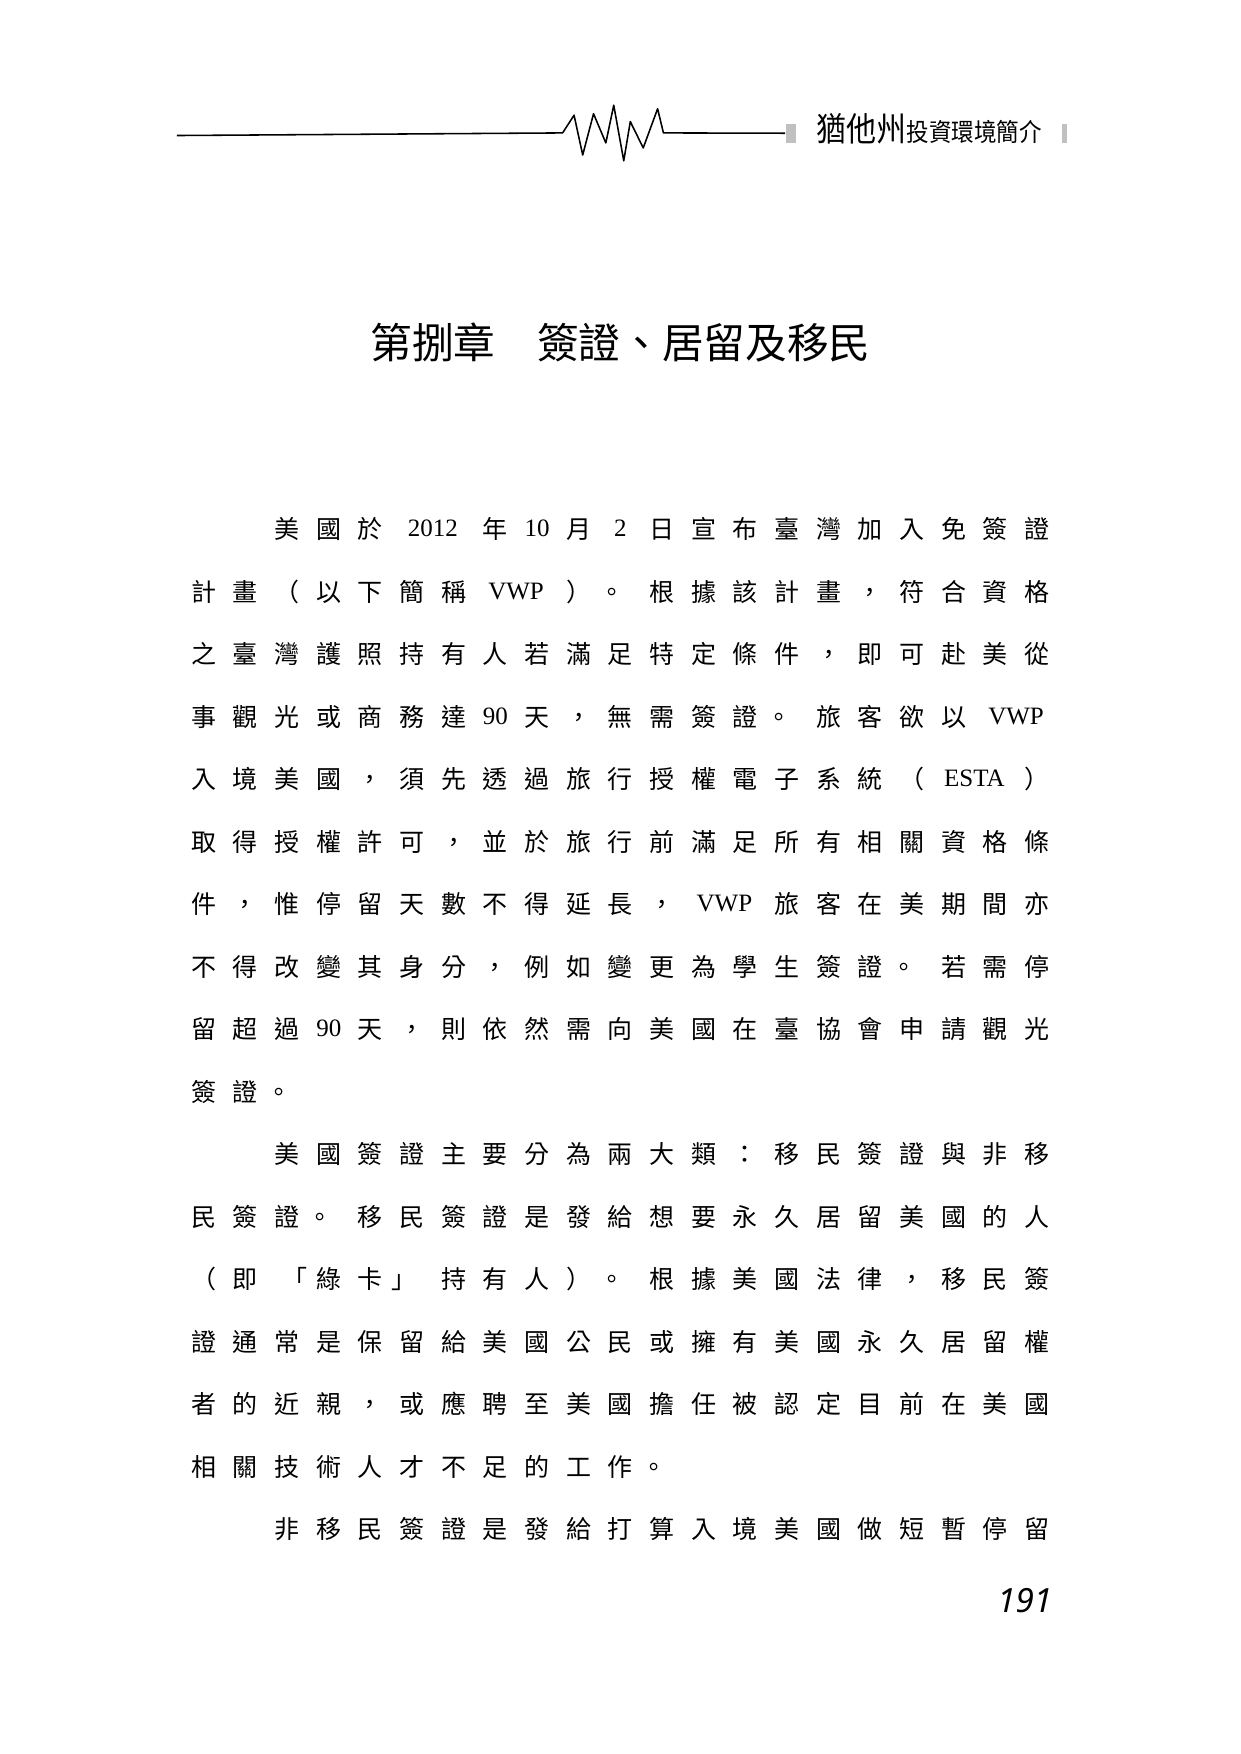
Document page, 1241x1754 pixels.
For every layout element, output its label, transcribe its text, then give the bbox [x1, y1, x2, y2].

text 第捌章 簽證、居留及移民 [183, 299, 1058, 361]
text 非移民簽證是發給打算入境美國做短暫停留 [183, 1486, 1058, 1549]
text 美國簽證主要分為兩大類：移民簽證與非移民簽證。移民簽證是發給想要永久居留美國的人（即「綠卡」持有人）。根據美國法律，移民簽證通常是保留給美國公民或擁有美國永久居留權者的近親，或應聘至美國擔任被認定目前在美國相關技術人才不足的工作。 [183, 1111, 1058, 1486]
text 美國於2012年10月2日宣布臺灣加入免簽證計畫（以下簡稱VWP）。根據該計畫，符合資格之臺灣護照持有人若滿足特定條件，即可赴美從事觀光或商務達90天，無需簽證。旅客欲以VWP入境美國，須先透過旅行授權電子系統（ESTA）取得授權許可，並於旅行前滿足所有相關資格條件，惟停留天數不得延長，VWP旅客在美期間亦不得改變其身分，例如變更為學生簽證。若需停留超過90天，則依然需向美國在臺協會申請觀光簽證。 [183, 486, 1058, 1111]
